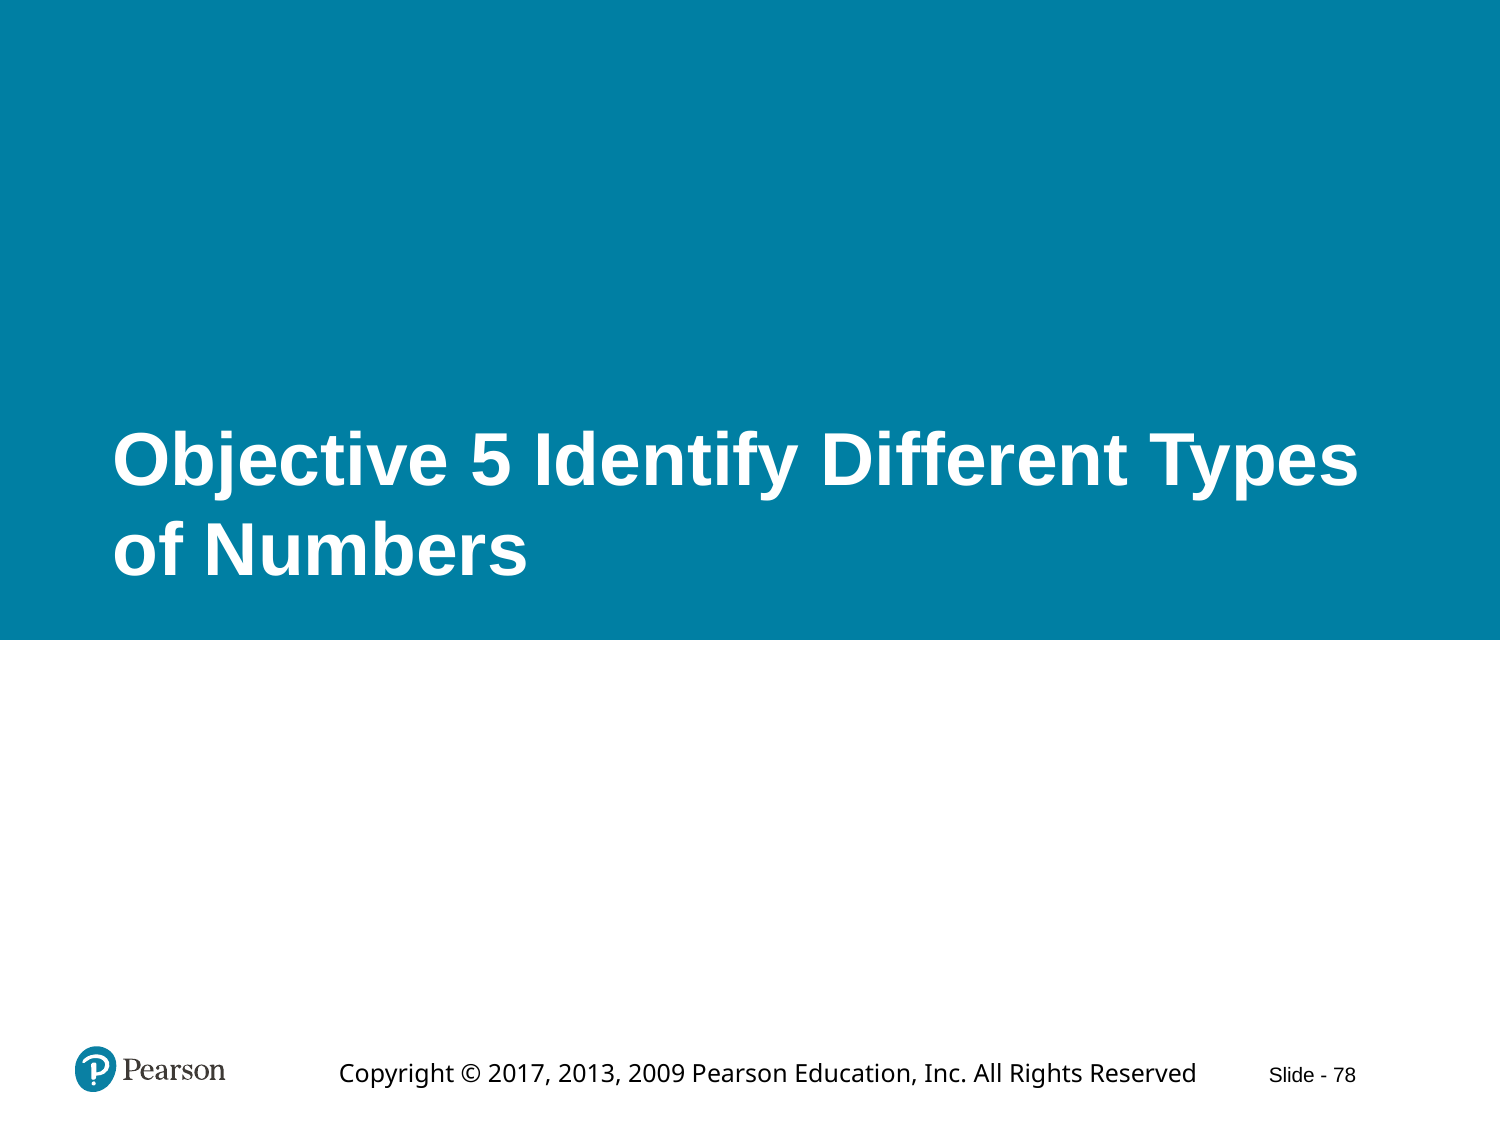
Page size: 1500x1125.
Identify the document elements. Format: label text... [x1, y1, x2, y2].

title Objective 5 Identify Different Types of Numbers [112, 125, 1388, 591]
